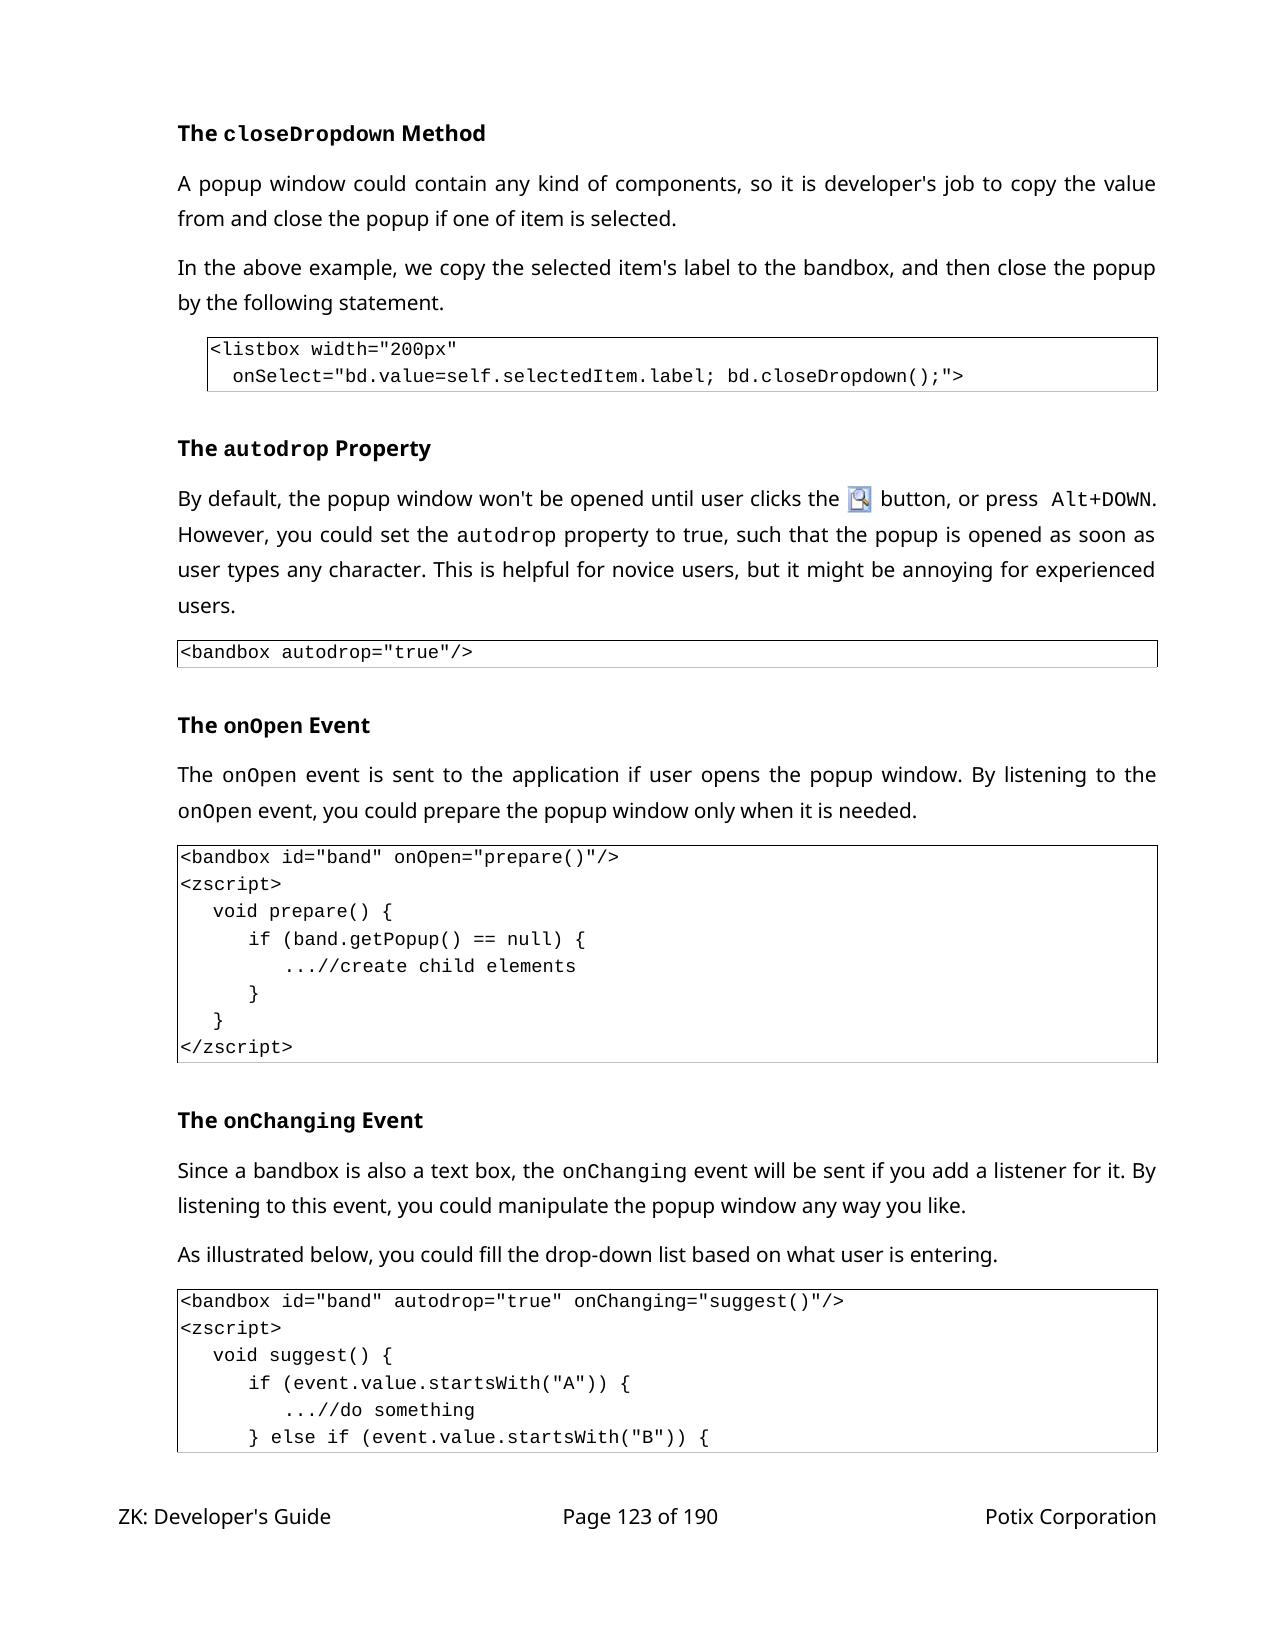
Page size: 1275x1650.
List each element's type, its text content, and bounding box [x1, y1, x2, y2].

text <zscript> [178, 1316, 1157, 1340]
text <zscript> [178, 872, 1157, 896]
text In the above example, we copy the selected item's label to the bandbox, and then close the popup by the following statement. [177, 253, 1157, 316]
subtitle The onOpen Event [177, 709, 1157, 739]
picture [847, 485, 874, 514]
text void prepare() { [178, 899, 1157, 923]
text <bandbox autodrop="true"/> [178, 641, 1157, 667]
text ...//do something [178, 1398, 1157, 1422]
subtitle The onChanging Event [177, 1105, 1157, 1135]
text <bandbox id="band" autodrop="true" onChanging="suggest()"/> [178, 1290, 1157, 1313]
text <bandbox id="band" onOpen="prepare()"/> [178, 846, 1157, 869]
text A popup window could contain any kind of components, so it is developer's job to copy the value from and close the popup if one of item is selected. [177, 169, 1157, 232]
text } [178, 1008, 1157, 1032]
text </zscript> [178, 1035, 1157, 1062]
subtitle The autodrop Property [177, 433, 1157, 463]
text The onOpen event is sent to the application if user opens the popup window. By listening to the onOpen event, you could prepare the popup window only when it is needed. [177, 760, 1157, 824]
text void suggest() { [178, 1343, 1157, 1368]
text if (event.value.startsWith("A")) { [178, 1371, 1157, 1395]
text Since a bandbox is also a text box, the onChanging event will be sent if you add a listener for it. By listening to this event, you could manipulate the popup window any way you like. [177, 1156, 1157, 1219]
text ...//create child elements [178, 954, 1157, 978]
text } else if (event.value.startsWith("B")) { [178, 1425, 1157, 1452]
subtitle The closeDropdown Method [177, 118, 1157, 148]
text if (band.getPopup() == null) { [178, 926, 1157, 951]
text As illustrated below, you could fill the drop-down list based on what user is entering. [177, 1240, 1157, 1268]
text <listbox width="200px" onSelect="bd.value=self.selectedItem.label; bd.closeDropdown();"> [208, 338, 1157, 391]
text By default, the popup window won't be opened until user clicks the button, or press Alt+DOWN. However, you could set the autodrop property to true, such that the popup is opened as soon as user types any character. This is helpful for novice users, but it might be annoying for experienced users. [177, 484, 1157, 619]
text } [178, 981, 1157, 1005]
